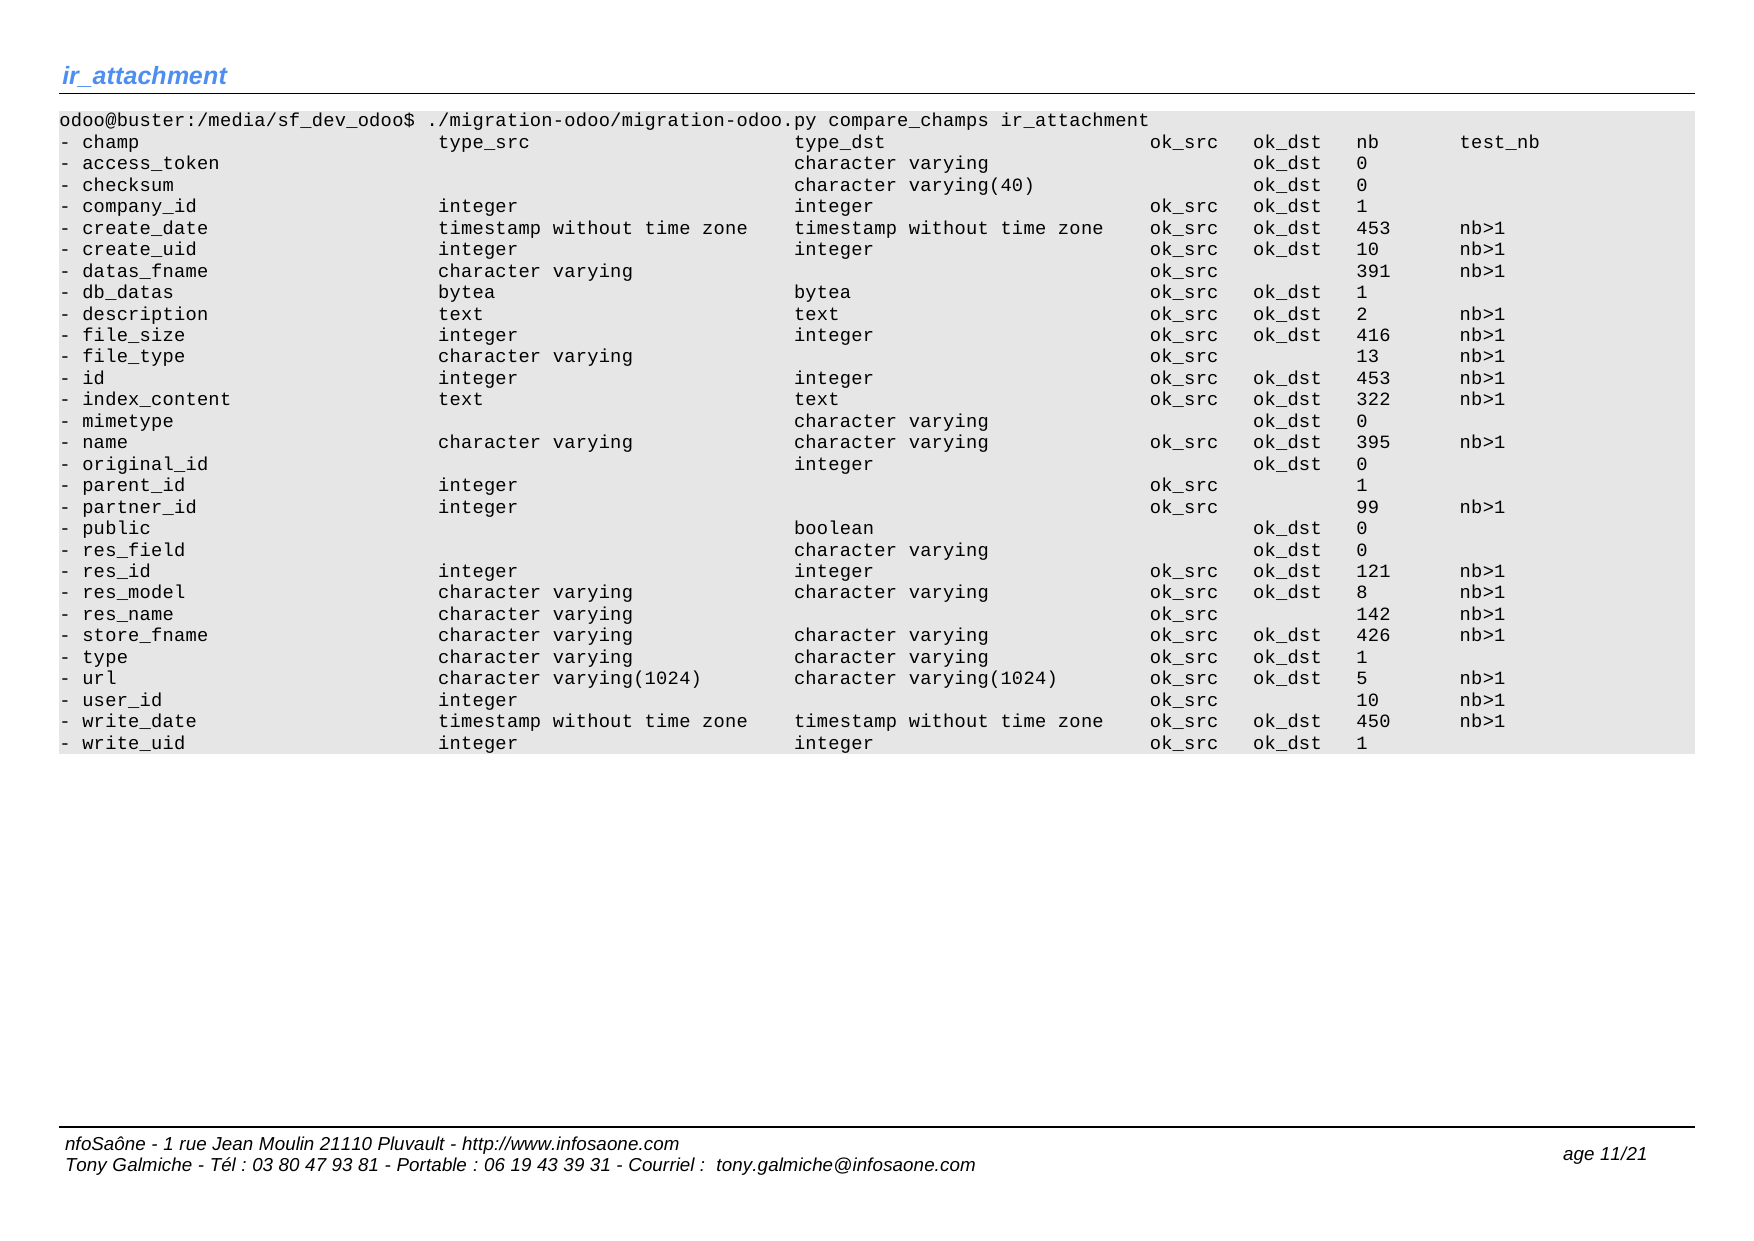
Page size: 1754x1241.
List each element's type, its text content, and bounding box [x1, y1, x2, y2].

text - res_field character varying ok_dst 0 [59, 540, 1695, 561]
text - res_model character varying character varying ok_src ok_dst 8 nb>1 [59, 583, 1695, 604]
text - res_name character varying ok_src 142 nb>1 [59, 604, 1695, 626]
text - original_id integer ok_dst 0 [59, 454, 1695, 476]
text - write_date timestamp without time zone timestamp without time zone ok_src ok_dst 450 nb>1 [59, 712, 1695, 733]
text - id integer integer ok_src ok_dst 453 nb>1 [59, 368, 1695, 390]
text - file_type character varying ok_src 13 nb>1 [59, 347, 1695, 368]
text - write_uid integer integer ok_src ok_dst 1 [59, 733, 1695, 754]
text - file_size integer integer ok_src ok_dst 416 nb>1 [59, 325, 1695, 347]
subtitle ir_attachment [59, 59, 1695, 93]
text - datas_fname character varying ok_src 391 nb>1 [59, 261, 1695, 282]
text - res_id integer integer ok_src ok_dst 121 nb>1 [59, 561, 1695, 583]
text - name character varying character varying ok_src ok_dst 395 nb>1 [59, 433, 1695, 454]
text - public boolean ok_dst 0 [59, 518, 1695, 540]
text - url character varying(1024) character varying(1024) ok_src ok_dst 5 nb>1 [59, 669, 1695, 690]
text - store_fname character varying character varying ok_src ok_dst 426 nb>1 [59, 626, 1695, 647]
text - partner_id integer ok_src 99 nb>1 [59, 497, 1695, 518]
text - description text text ok_src ok_dst 2 nb>1 [59, 304, 1695, 325]
text - checksum character varying(40) ok_dst 0 [59, 175, 1695, 197]
text - company_id integer integer ok_src ok_dst 1 [59, 197, 1695, 218]
text - user_id integer ok_src 10 nb>1 [59, 690, 1695, 712]
text - access_token character varying ok_dst 0 [59, 154, 1695, 175]
text odoo@buster:/media/sf_dev_odoo$ ./migration-odoo/migration-odoo.py compare_champs ir_attachment [59, 111, 1695, 132]
text - type character varying character varying ok_src ok_dst 1 [59, 647, 1695, 669]
text - db_datas bytea bytea ok_src ok_dst 1 [59, 282, 1695, 304]
text - champ type_src type_dst ok_src ok_dst nb test_nb [59, 132, 1695, 154]
text - create_uid integer integer ok_src ok_dst 10 nb>1 [59, 239, 1695, 261]
text - create_date timestamp without time zone timestamp without time zone ok_src ok_dst 453 nb>1 [59, 218, 1695, 239]
text - mimetype character varying ok_dst 0 [59, 411, 1695, 433]
text - parent_id integer ok_src 1 [59, 476, 1695, 497]
text - index_content text text ok_src ok_dst 322 nb>1 [59, 390, 1695, 411]
